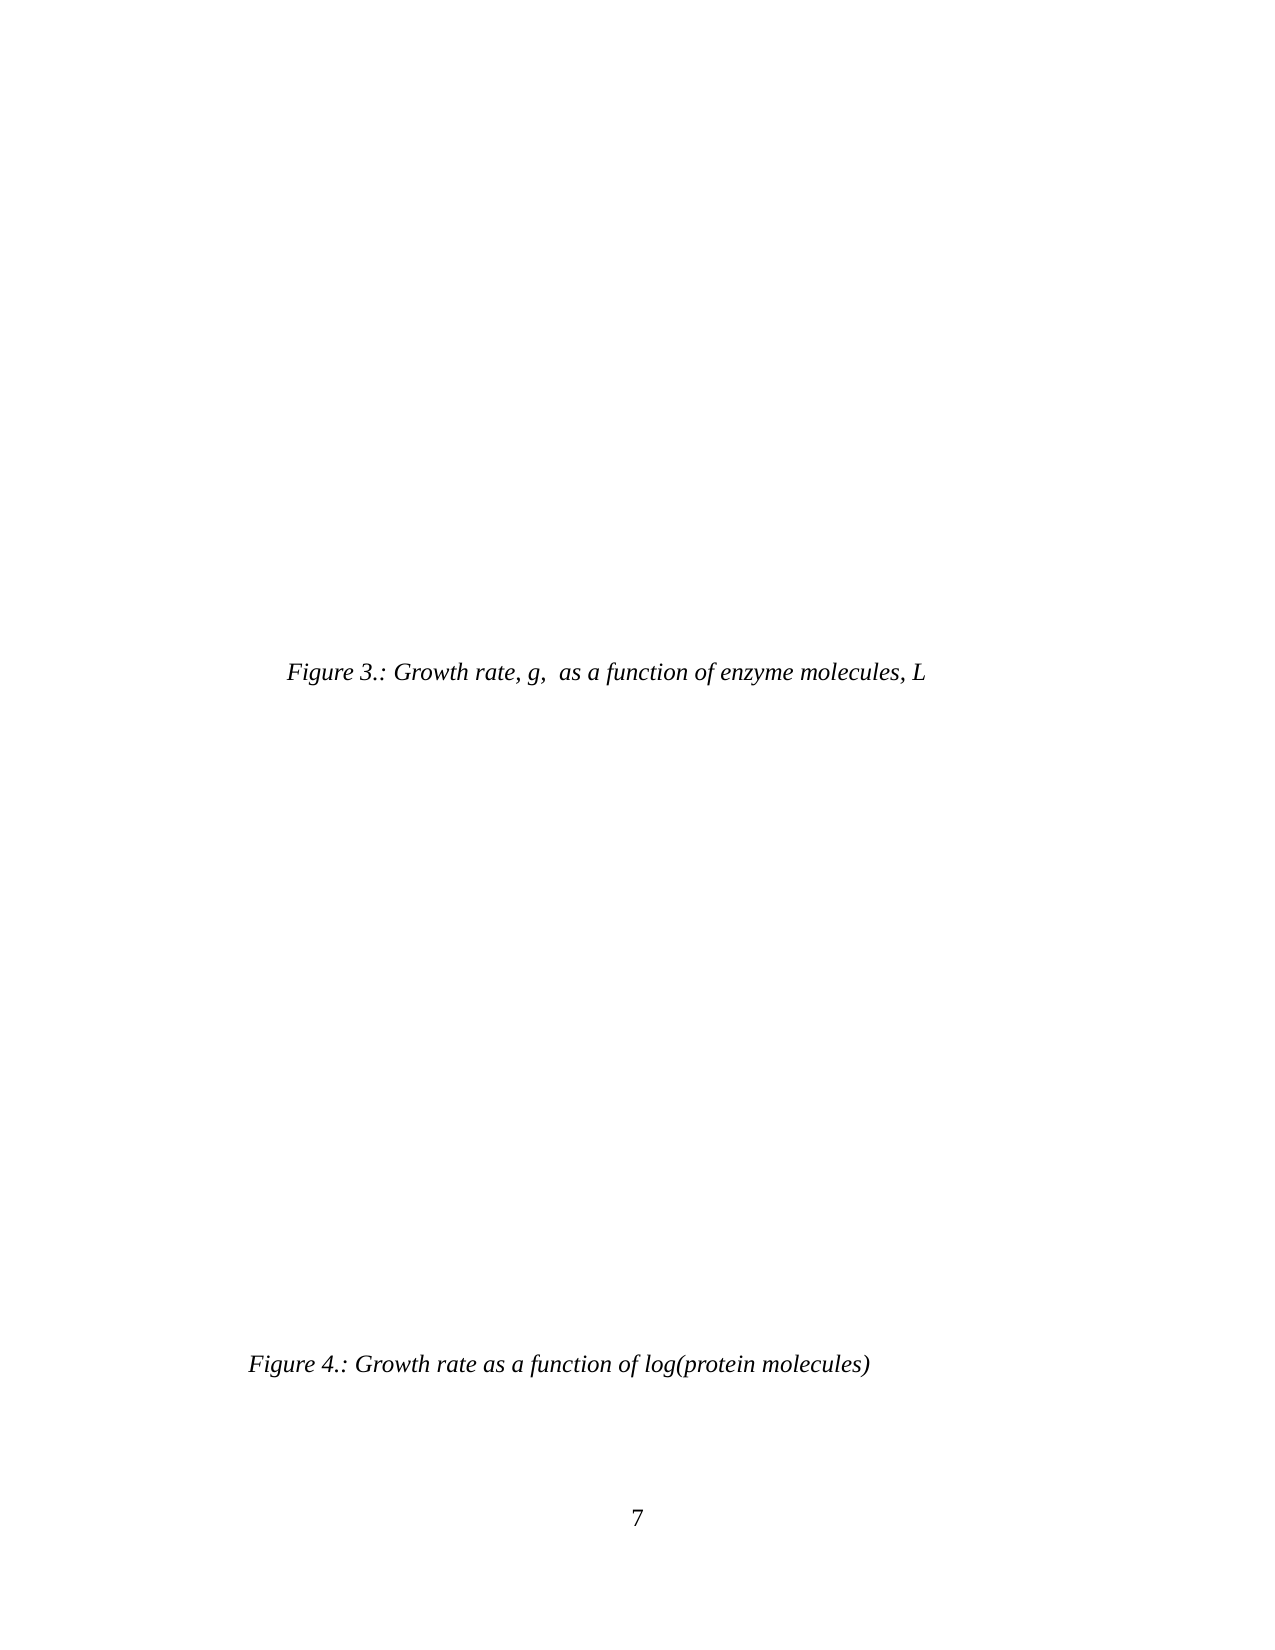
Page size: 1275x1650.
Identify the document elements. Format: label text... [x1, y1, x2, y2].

text Figure 3.: Growth rate, g, as a function of enzyme molecules, L [287, 131, 988, 686]
text Figure 4.: Growth rate as a function of log(protein molecules) [248, 776, 1012, 1378]
